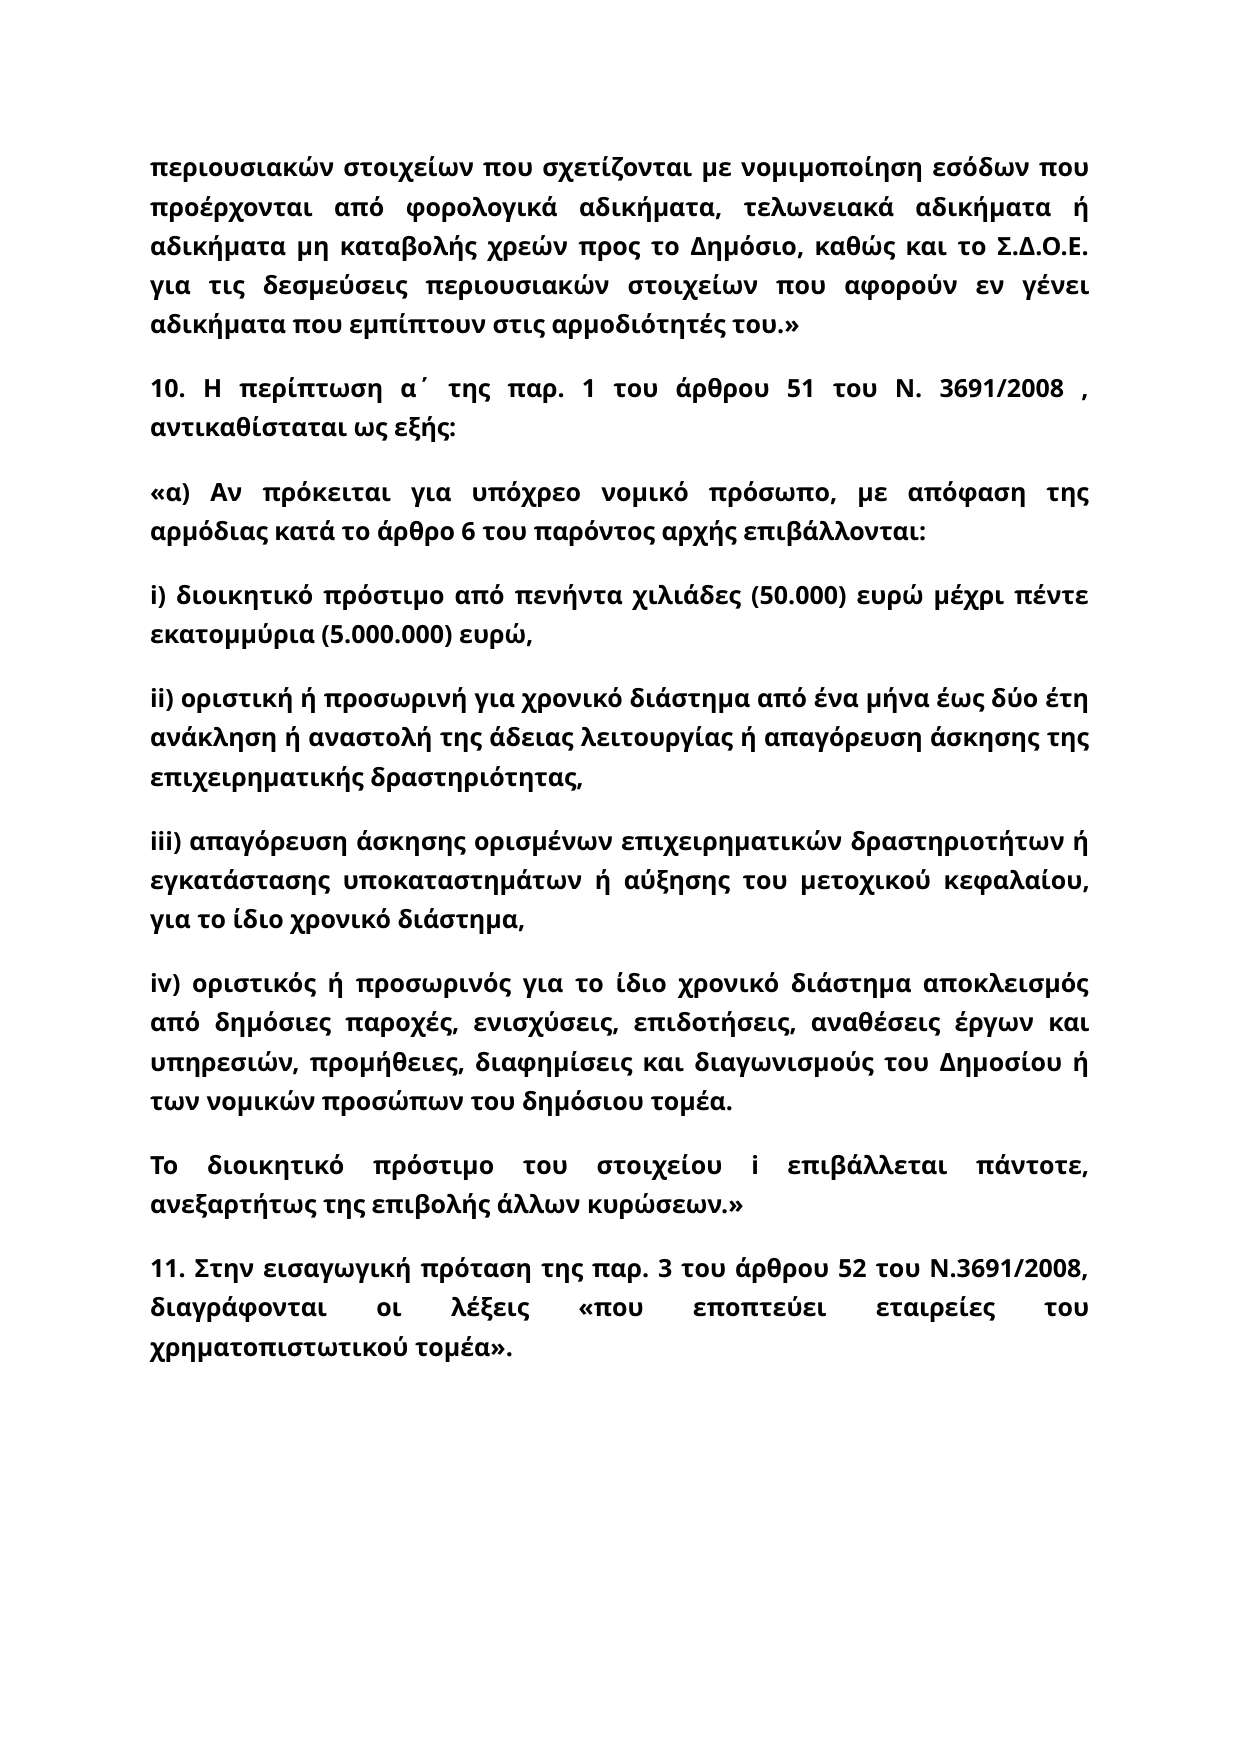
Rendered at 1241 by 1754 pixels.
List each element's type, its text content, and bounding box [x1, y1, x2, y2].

text iv) οριστικός ή προσωρινός για το ίδιο χρονικό διάστημα αποκλεισμός από δημόσιες παροχές, ενισχύσεις, επιδοτήσεις, αναθέσεις έργων και υπηρεσιών, προμήθειες, διαφημίσεις και διαγωνισμούς του Δημοσίου ή των νομικών προσώπων του δημόσιου τομέα. [150, 966, 1090, 1117]
text «α) Αν πρόκειται για υπόχρεο νομικό πρόσωπο, με απόφαση της αρμόδιας κατά το άρθρο 6 του παρόντος αρχής επιβάλλονται: [150, 474, 1090, 547]
text ii) οριστική ή προσωρινή για χρονικό διάστημα από ένα μήνα έως δύο έτη ανάκληση ή αναστολή της άδειας λειτουργίας ή απαγόρευση άσκησης της επιχειρηματικής δραστηριότητας, [150, 681, 1090, 793]
text Το διοικητικό πρόστιμο του στοιχείου i επιβάλλεται πάντοτε, ανεξαρτήτως της επιβολής άλλων κυρώσεων.» [150, 1147, 1090, 1221]
text i) διοικητικό πρόστιμο από πενήντα χιλιάδες (50.000) ευρώ μέχρι πέντε εκατομμύρια (5.000.000) ευρώ, [150, 577, 1090, 651]
text 10. H περίπτωση α΄ της παρ. 1 του άρθρου 51 του Ν. 3691/2008 , αντικαθίσταται ως εξής: [150, 371, 1090, 444]
text περιουσιακών στοιχείων που σχετίζονται με νομιμοποίηση εσόδων που προέρχονται από φορολογικά αδικήματα, τελωνειακά αδικήματα ή αδικήματα μη καταβολής χρεών προς το Δημόσιο, καθώς και το Σ.Δ.Ο.Ε. για τις δεσμεύσεις περιουσιακών στοιχείων που αφορούν εν γένει αδικήματα που εμπίπτουν στις αρμοδιότητές του.» [150, 150, 1090, 341]
text iii) απαγόρευση άσκησης ορισμένων επιχειρηματικών δραστηριοτήτων ή εγκατάστασης υποκαταστημάτων ή αύξησης του μετοχικού κεφαλαίου, για το ίδιο χρονικό διάστημα, [150, 823, 1090, 936]
text 11. Στην εισαγωγική πρόταση της παρ. 3 του άρθρου 52 του Ν.3691/2008, διαγράφονται οι λέξεις «που εποπτεύει εταιρείες του χρηματοπιστωτικού τομέα». [150, 1251, 1090, 1363]
